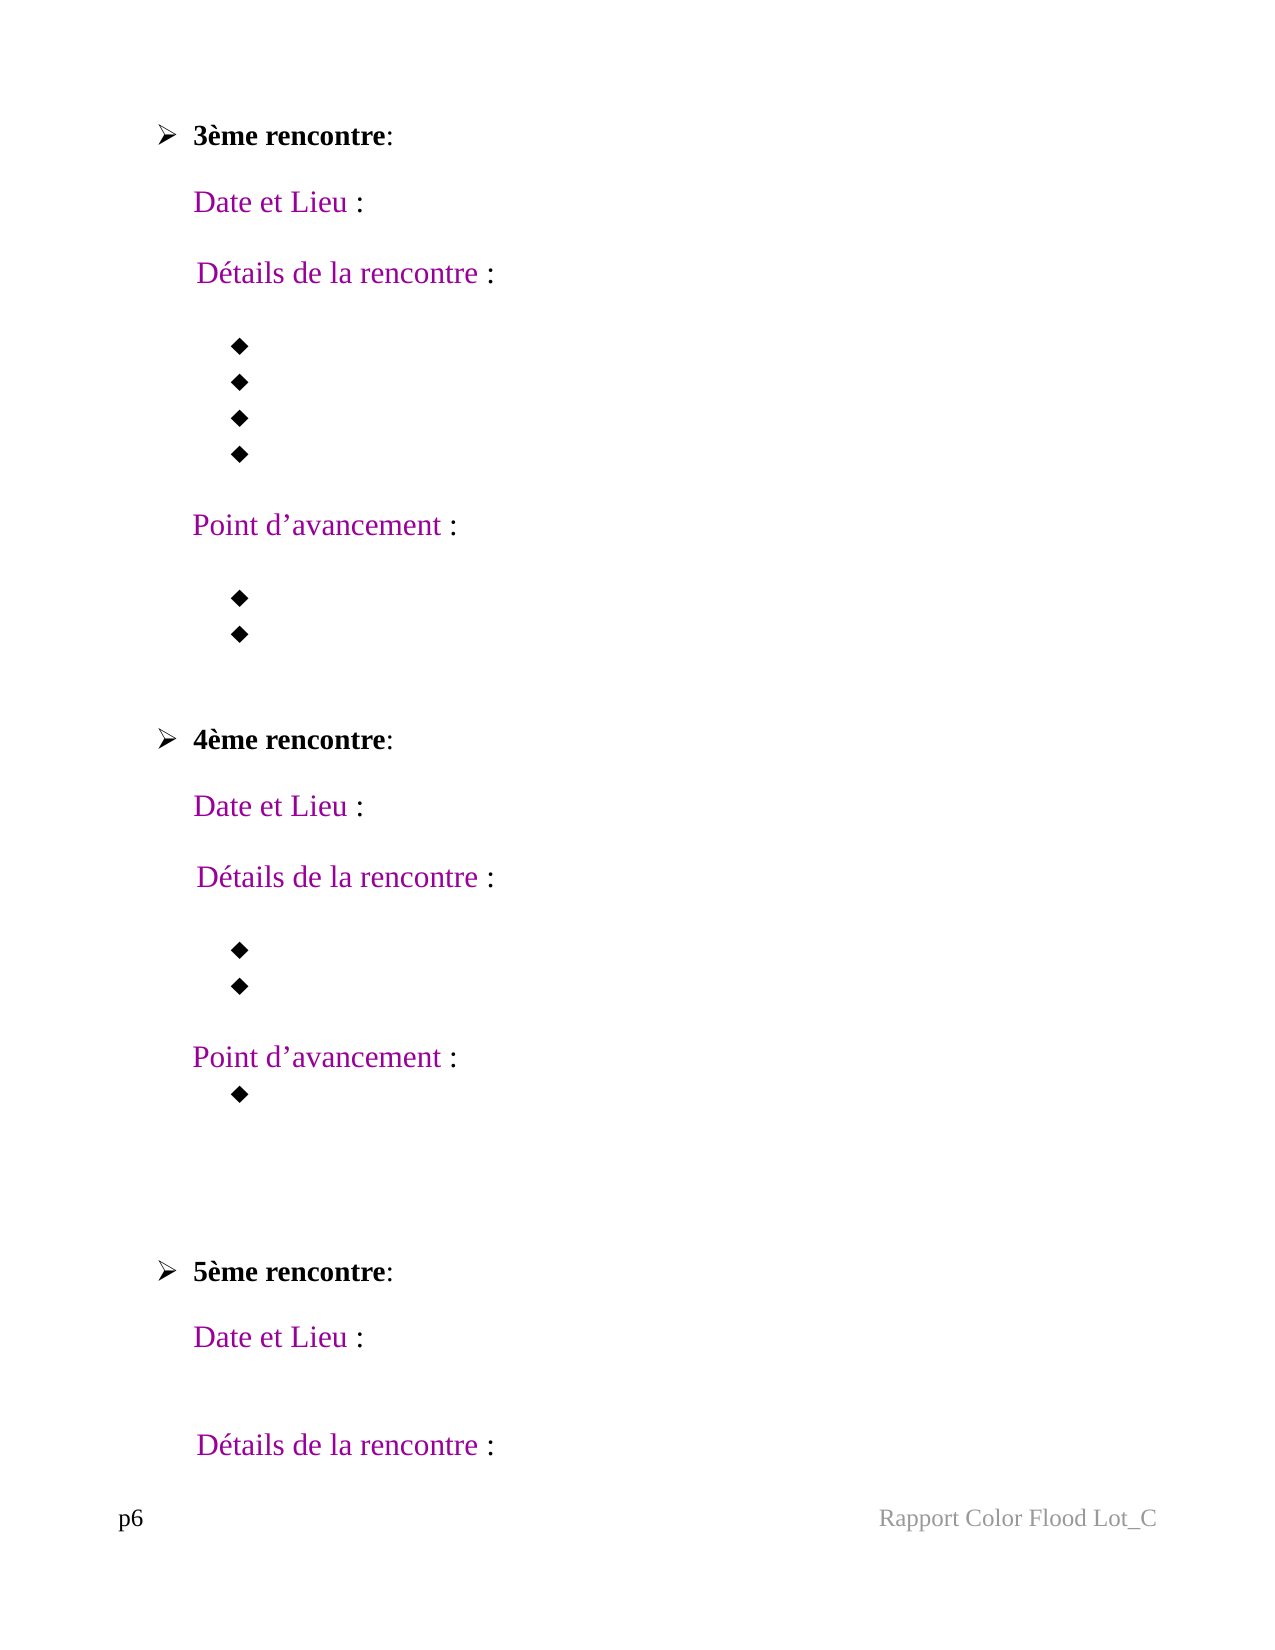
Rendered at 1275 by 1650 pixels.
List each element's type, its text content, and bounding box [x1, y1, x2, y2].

list Date et Lieu : [156, 1319, 1157, 1355]
text Point d’avancement : [118, 1038, 1157, 1074]
text Détails de la rencontre : [118, 859, 1157, 894]
list Date et Lieu : [156, 183, 1157, 219]
list 5ème rencontre: [156, 1254, 1157, 1288]
text Détails de la rencontre : [118, 1427, 1157, 1462]
list Date et Lieu : [156, 787, 1157, 823]
list 3ème rencontre: [156, 118, 1157, 152]
list 4ème rencontre: [156, 722, 1157, 756]
text Détails de la rencontre : [118, 255, 1157, 291]
text Point d’avancement : [118, 506, 1157, 542]
